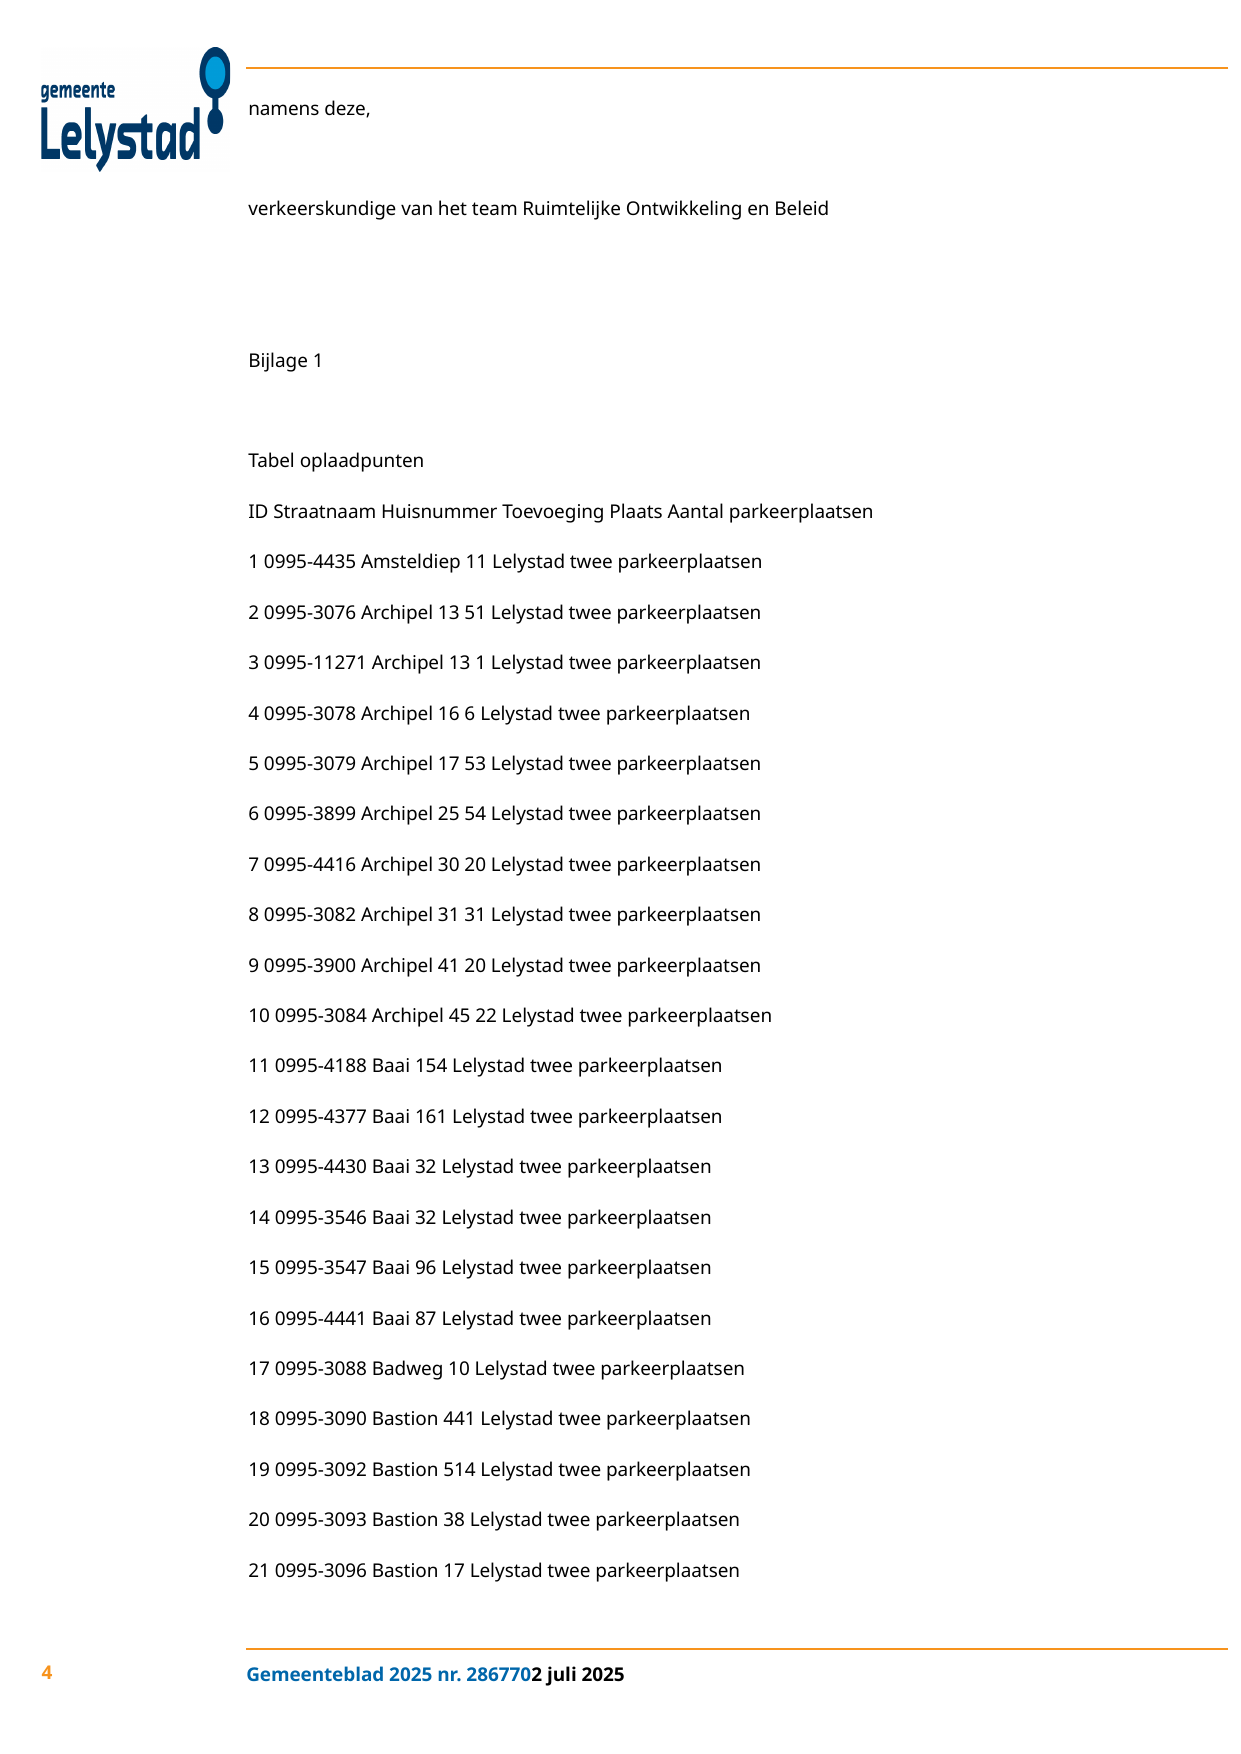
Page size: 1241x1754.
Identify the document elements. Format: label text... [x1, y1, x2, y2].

text 5 0995-3079 Archipel 17 53 Lelystad twee parkeerplaatsen [248, 750, 1152, 776]
picture [41, 47, 231, 172]
text 14 0995-3546 Baai 32 Lelystad twee parkeerplaatsen [248, 1204, 1152, 1230]
text namens deze, [248, 95, 1152, 121]
text 9 0995-3900 Archipel 41 20 Lelystad twee parkeerplaatsen [248, 952, 1152, 978]
text 13 0995-4430 Baai 32 Lelystad twee parkeerplaatsen [248, 1153, 1152, 1179]
text 2 0995-3076 Archipel 13 51 Lelystad twee parkeerplaatsen [248, 599, 1152, 625]
text 17 0995-3088 Badweg 10 Lelystad twee parkeerplaatsen [248, 1355, 1152, 1381]
text 8 0995-3082 Archipel 31 31 Lelystad twee parkeerplaatsen [248, 901, 1152, 927]
text 1 0995-4435 Amsteldiep 11 Lelystad twee parkeerplaatsen [248, 548, 1152, 574]
text 11 0995-4188 Baai 154 Lelystad twee parkeerplaatsen [248, 1053, 1152, 1078]
text 10 0995-3084 Archipel 45 22 Lelystad twee parkeerplaatsen [248, 1002, 1152, 1028]
text 6 0995-3899 Archipel 25 54 Lelystad twee parkeerplaatsen [248, 801, 1152, 826]
text 21 0995-3096 Bastion 17 Lelystad twee parkeerplaatsen [248, 1557, 1152, 1583]
text 12 0995-4377 Baai 161 Lelystad twee parkeerplaatsen [248, 1103, 1152, 1129]
text 7 0995-4416 Archipel 30 20 Lelystad twee parkeerplaatsen [248, 851, 1152, 877]
text 3 0995-11271 Archipel 13 1 Lelystad twee parkeerplaatsen [248, 649, 1152, 675]
text 4 0995-3078 Archipel 16 6 Lelystad twee parkeerplaatsen [248, 700, 1152, 726]
text 15 0995-3547 Baai 96 Lelystad twee parkeerplaatsen [248, 1254, 1152, 1280]
text Bijlage 1 [248, 347, 1152, 373]
text 19 0995-3092 Bastion 514 Lelystad twee parkeerplaatsen [248, 1456, 1152, 1482]
text verkeerskundige van het team Ruimtelijke Ontwikkeling en Beleid [248, 196, 1152, 221]
text 18 0995-3090 Bastion 441 Lelystad twee parkeerplaatsen [248, 1406, 1152, 1431]
text ID Straatnaam Huisnummer Toevoeging Plaats Aantal parkeerplaatsen [248, 498, 1152, 524]
text Tabel oplaadpunten [248, 448, 1152, 473]
text 16 0995-4441 Baai 87 Lelystad twee parkeerplaatsen [248, 1305, 1152, 1331]
text 20 0995-3093 Bastion 38 Lelystad twee parkeerplaatsen [248, 1506, 1152, 1532]
